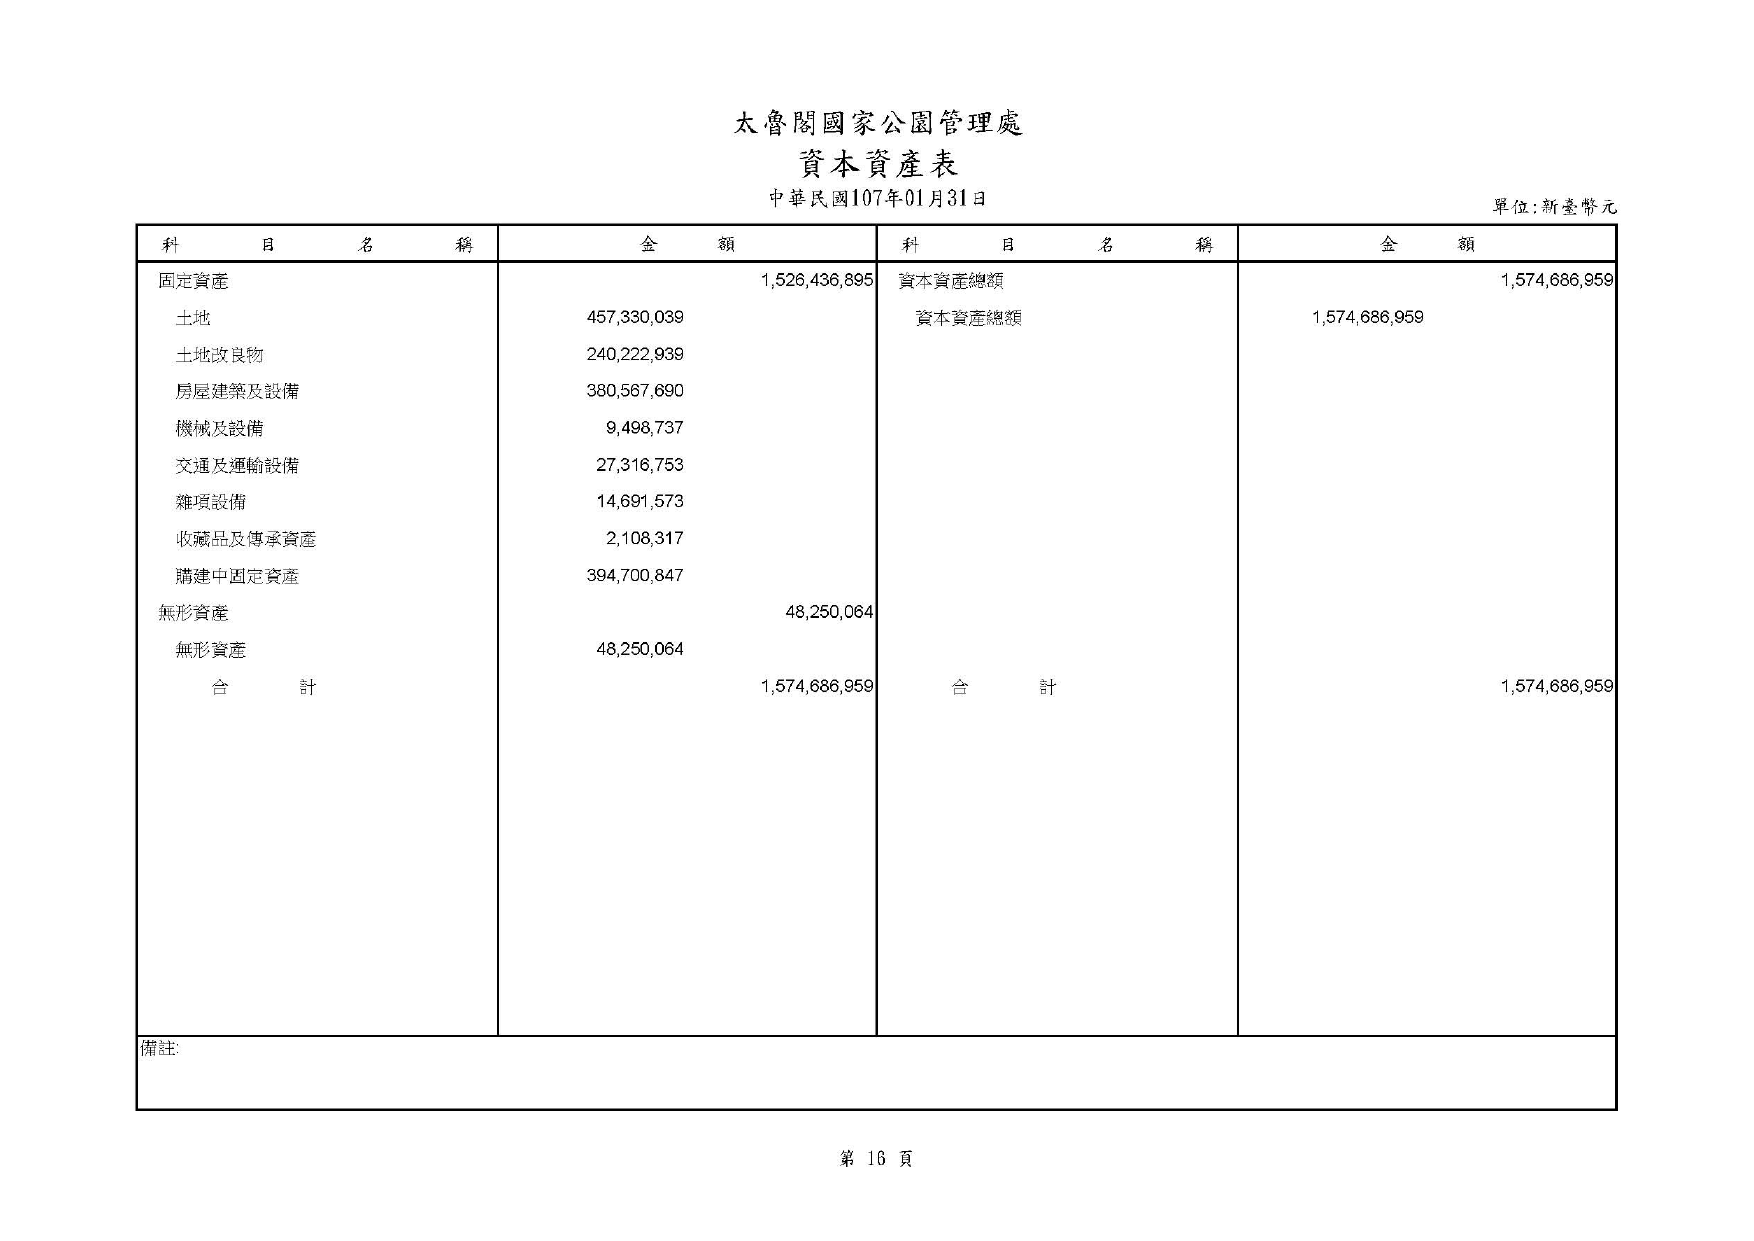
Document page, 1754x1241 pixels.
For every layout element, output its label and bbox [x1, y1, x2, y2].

picture [59, 59, 1695, 1216]
